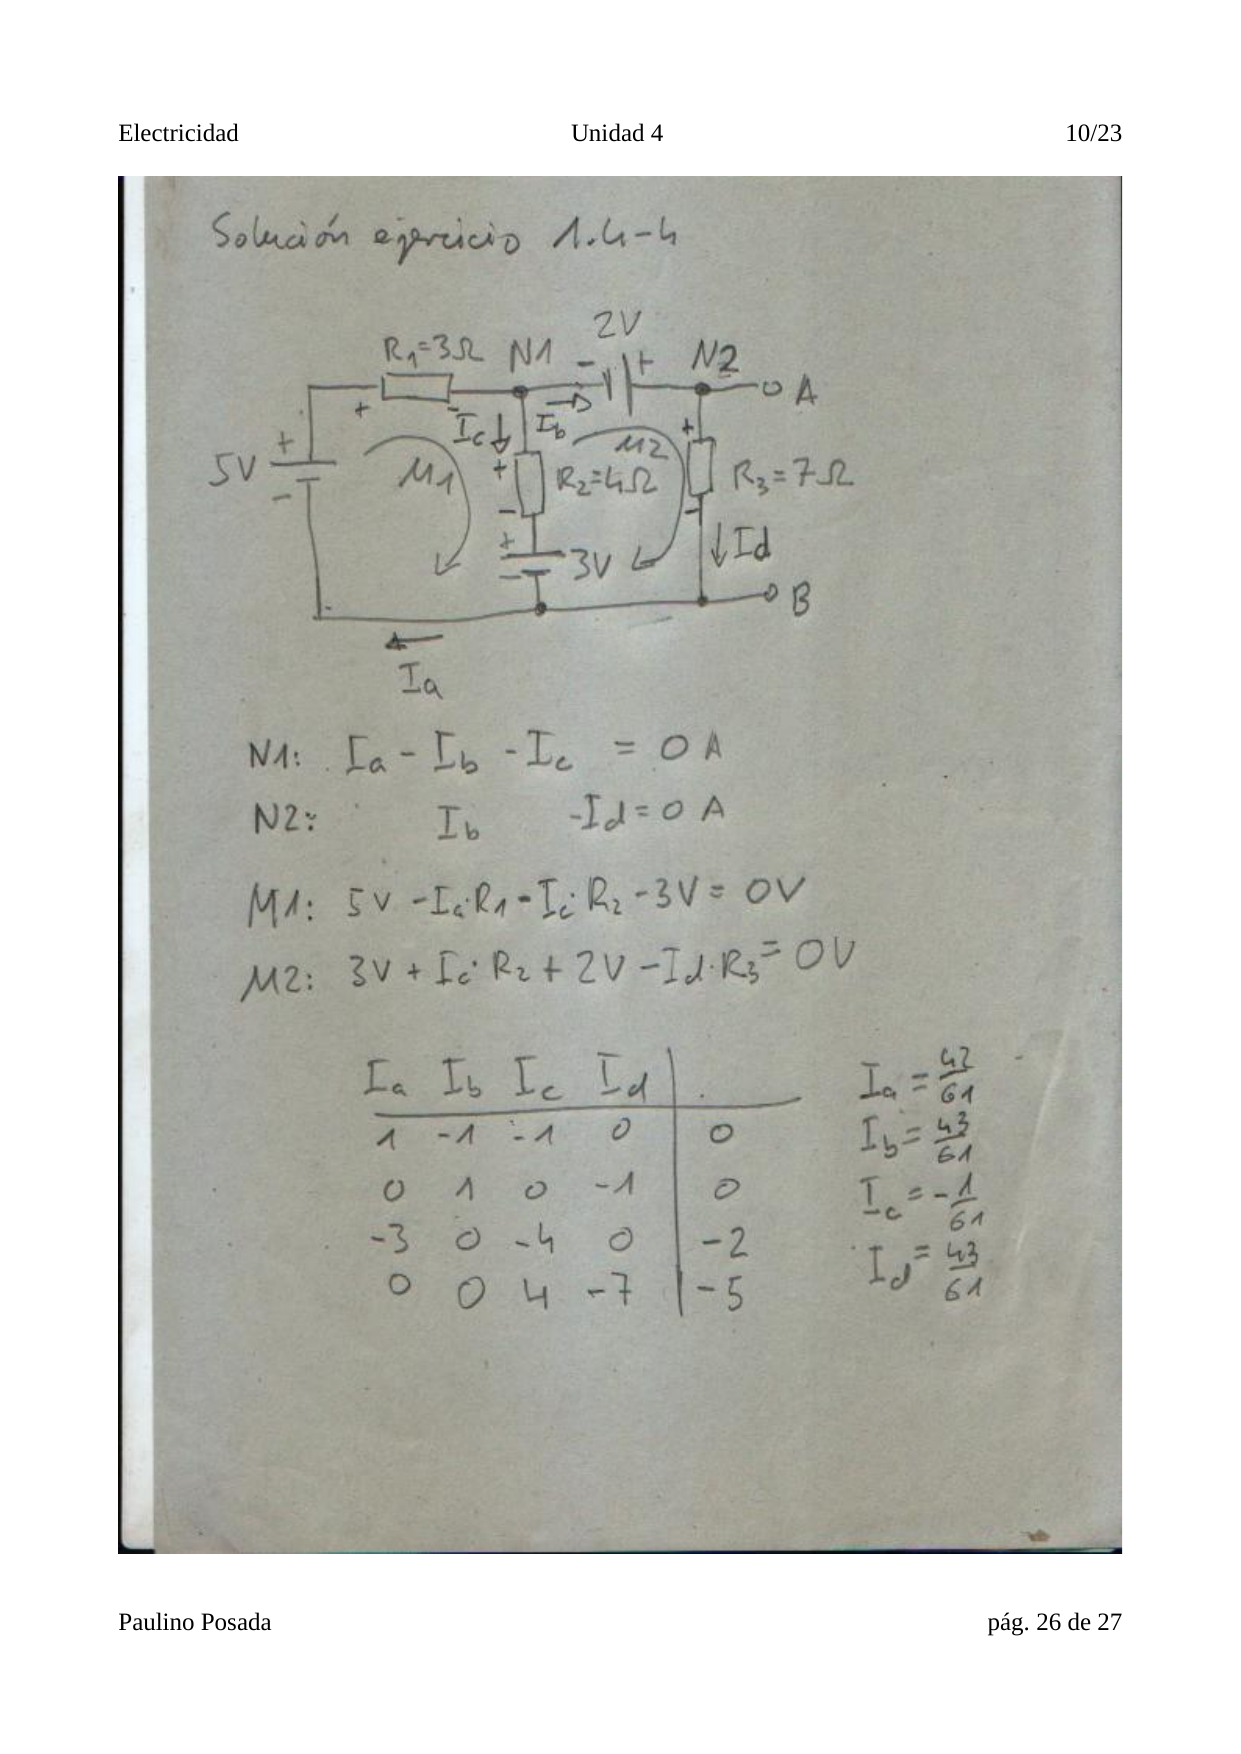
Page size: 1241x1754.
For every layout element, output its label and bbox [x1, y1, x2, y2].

picture [118, 176, 1123, 1554]
